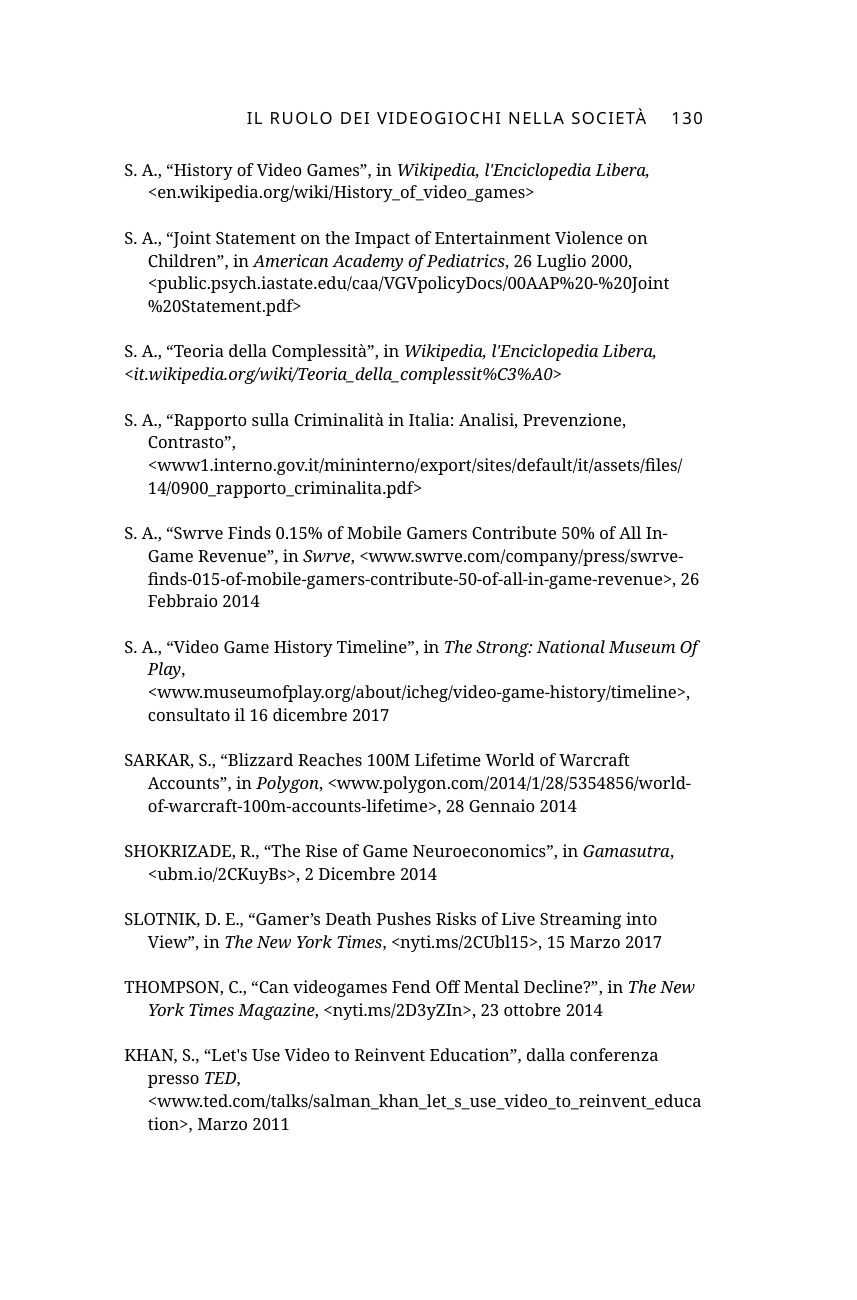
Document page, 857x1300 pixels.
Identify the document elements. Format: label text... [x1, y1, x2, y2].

text THOMPSON, C., “Can videogames Fend Off Mental Decline?”, in The New York Times Magazine, <nyti.ms/2D3yZIn>, 23 ottobre 2014 [124, 976, 703, 1021]
text S. A., “History of Video Games”, in Wikipedia, l'Enciclopedia Libera, <en.wikipedia.org/wiki/History_of_video_games> [124, 158, 703, 204]
text KHAN, S., “Let's Use Video to Reinvent Education”, dalla conferenza presso TED, <www.ted.com/talks/salman_khan_let_s_use_video_to_reinvent_education>, Marzo 2011 [124, 1044, 703, 1135]
text SARKAR, S., “Blizzard Reaches 100M Lifetime World of Warcraft Accounts”, in Polygon, <www.polygon.com/2014/1/28/5354856/world-of-warcraft-100m-accounts-lifetime>, 28 Gennaio 2014 [124, 749, 703, 817]
text S. A., “Video Game History Timeline”, in The Strong: National Museum Of Play, <www.museumofplay.org/about/icheg/video-game-history/timeline>, consultato il 16 dicembre 2017 [124, 635, 703, 726]
text S. A., “Rapporto sulla Criminalità in Italia: Analisi, Prevenzione, Contrasto”, <www1.interno.gov.it/mininterno/export/sites/default/it/assets/files/14/0900_rapporto_criminalita.pdf> [124, 408, 703, 499]
text S. A., “Swrve Finds 0.15% of Mobile Gamers Contribute 50% of All In-Game Revenue”, in Swrve, <www.swrve.com/company/press/swrve-finds-015-of-mobile-gamers-contribute-50-of-all-in-game-revenue>, 26 Febbraio 2014 [124, 522, 703, 613]
text SLOTNIK, D. E., “Gamer’s Death Pushes Risks of Live Streaming into View”, in The New York Times, <nyti.ms/2CUbl15>, 15 Marzo 2017 [124, 908, 703, 953]
text SHOKRIZADE, R., “The Rise of Game Neuroeconomics”, in Gamasutra, <ubm.io/2CKuyBs>, 2 Dicembre 2014 [124, 840, 703, 885]
text S. A., “Teoria della Complessità”, in Wikipedia, l'Enciclopedia Libera, <it.wikipedia.org/wiki/Teoria_della_complessit%C3%A0> [124, 340, 703, 386]
text S. A., “Joint Statement on the Impact of Entertainment Violence on Children”, in American Academy of Pediatrics, 26 Luglio 2000, <public.psych.iastate.edu/caa/VGVpolicyDocs/00AAP%20-%20Joint%20Statement.pdf> [124, 227, 703, 317]
